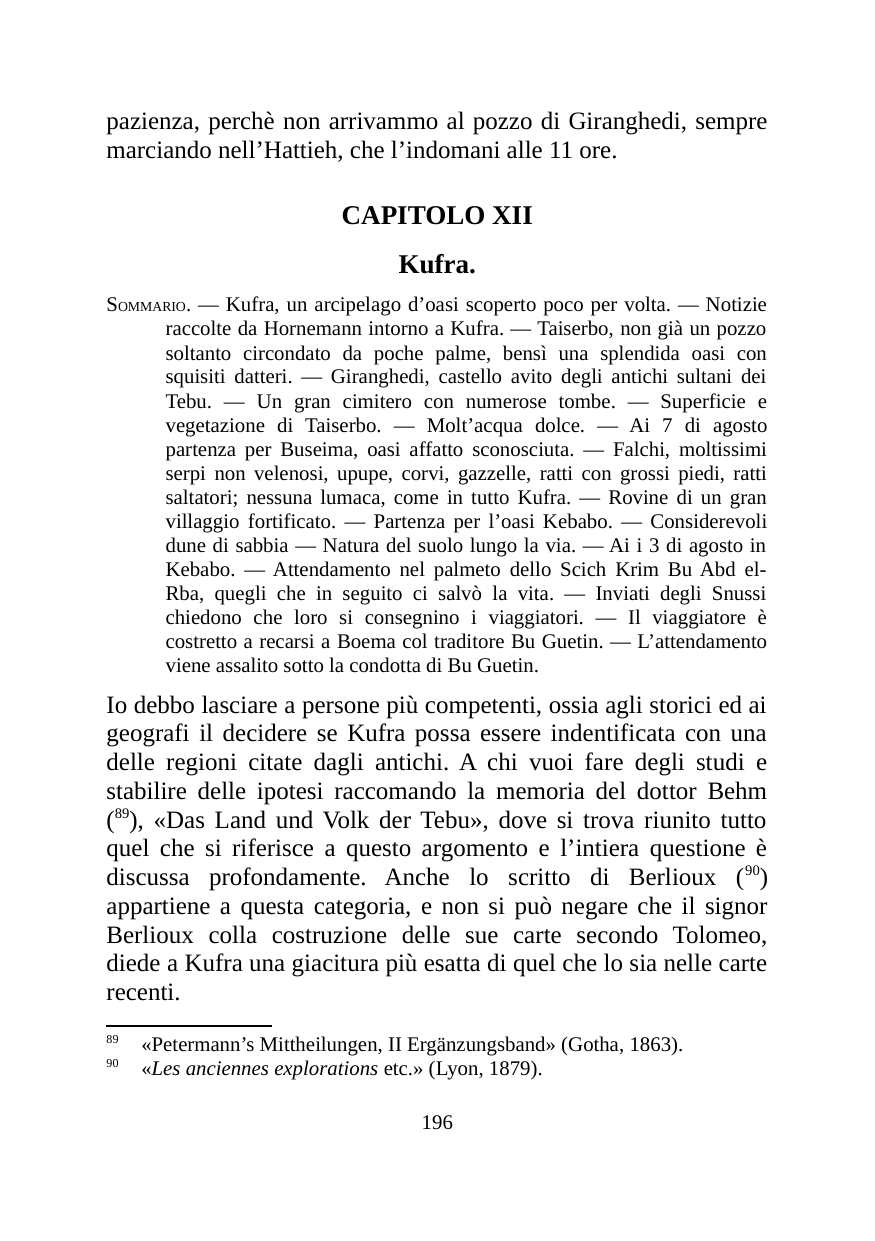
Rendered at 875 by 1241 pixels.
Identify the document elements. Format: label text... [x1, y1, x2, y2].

text «Petermann’s Mittheilungen, II Ergänzungsband» (Gotha, 1863). [106, 1032, 768, 1056]
text «Les anciennes explorations etc.» (Lyon, 1879). [106, 1056, 768, 1080]
text Sommario. — Kufra, un arcipelago d’oasi scoperto poco per volta. — Notizie raccolte da Hornemann intorno a Kufra. — Taiserbo, non già un pozzo soltanto circondato da poche palme, bensì una splendida oasi con squisiti datteri. — Giranghedi, castello avito degli antichi sultani dei Tebu. — Un gran cimitero con numerose tombe. — Superficie e vegetazione di Taiserbo. — Molt’acqua dolce. — Ai 7 di agosto partenza per Buseima, oasi affatto sconosciuta. — Falchi, moltissimi serpi non velenosi, upupe, corvi, gazzelle, ratti con grossi piedi, ratti saltatori; nessuna lumaca, come in tutto Kufra. — Rovine di un gran villaggio fortificato. — Partenza per l’oasi Kebabo. — Considerevoli dune di sabbia — Natura del suolo lungo la via. — Ai i 3 di agosto in Kebabo. — Attendamento nel palmeto dello Scich Krim Bu Abd el-Rba, quegli che in seguito ci salvò la vita. — Inviati degli Snussi chiedono che loro si consegnino i viaggiatori. — Il viaggiatore è costretto a recarsi a Boema col traditore Bu Guetin. — L’attendamento viene assalito sotto la condotta di Bu Guetin. [106, 292, 768, 677]
text Io debbo lasciare a persone più competenti, ossia agli storici ed ai geografi il decidere se Kufra possa essere indentificata con una delle regioni citate dagli antichi. A chi vuoi fare degli studi e stabilire delle ipotesi raccomando la memoria del dottor Behm (), «Das Land und Volk der Tebu», dove si trova riunito tutto quel che si riferisce a questo argomento e l’intiera questione è discussa profondamente. Anche lo scritto di Berlioux () appartiene a questa categoria, e non si può negare che il signor Berlioux colla costruzione delle sue carte secondo Tolomeo, diede a Kufra una giacitura più esatta di quel che lo sia nelle carte recenti. [106, 690, 768, 1006]
text Kufra. [106, 249, 768, 280]
text CAPITOLO XII [106, 199, 768, 230]
text pazienza, perchè non arrivammo al pozzo di Giranghedi, sempre marciando nell’Hattieh, che l’indomani alle 11 ore. [106, 106, 768, 164]
